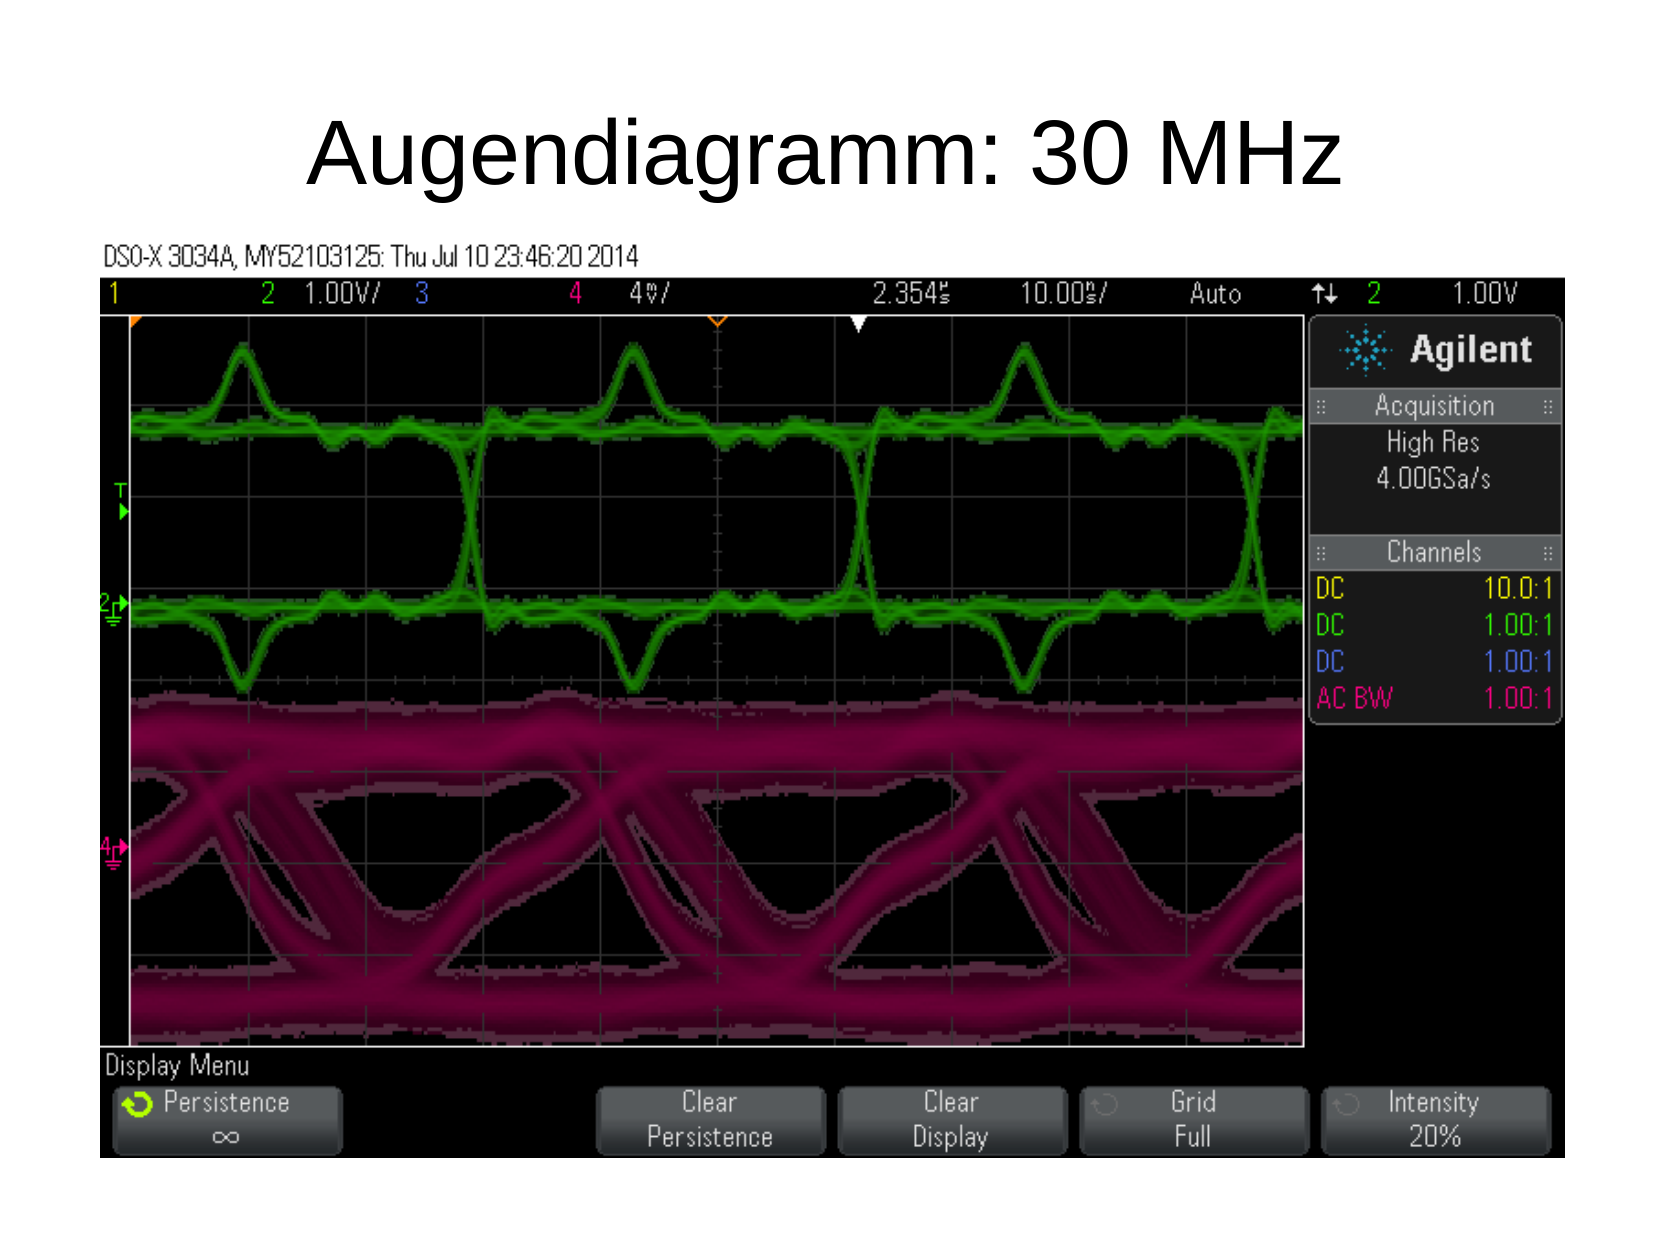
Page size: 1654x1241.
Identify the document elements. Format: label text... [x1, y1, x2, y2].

picture [100, 236, 1565, 1158]
title Augendiagramm: 30 MHz [82, 49, 1571, 257]
